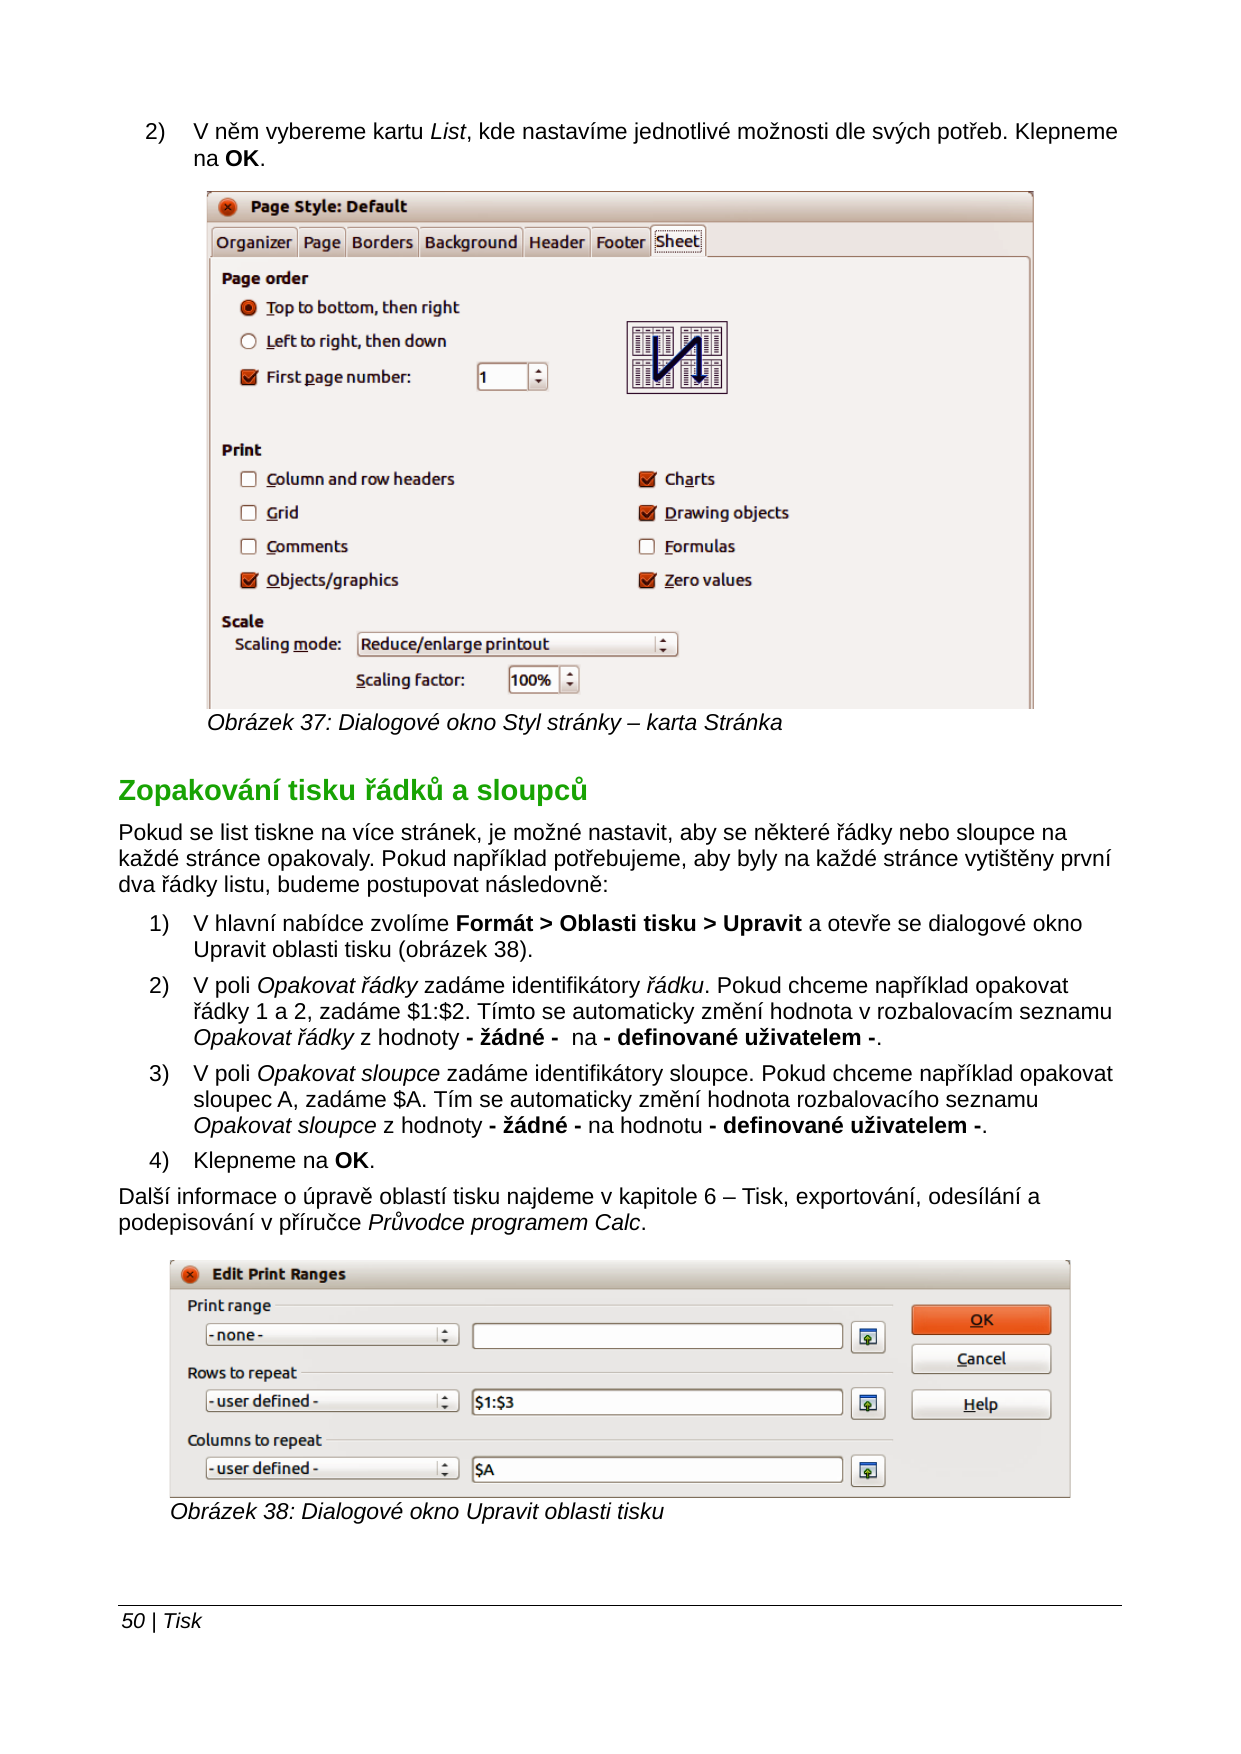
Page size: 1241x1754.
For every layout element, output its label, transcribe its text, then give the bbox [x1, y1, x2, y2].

list V poli Opakovat řádky zadáme identifikátory řádku. Pokud chceme například opakovat řádky 1 a 2, zadáme $1:$2. Tímto se automaticky změní hodnota v rozbalovacím seznamu Opakovat řádky z hodnoty - žádné - na - definované uživatelem -. [169, 972, 1122, 1051]
list V poli Opakovat sloupce zadáme identifikátory sloupce. Pokud chceme například opakovat sloupec A, zadáme $A. Tím se automaticky změní hodnota rozbalovacího seznamu Opakovat sloupce z hodnoty - žádné - na hodnotu - definované uživatelem -. [169, 1059, 1122, 1139]
picture [169, 1260, 1071, 1498]
subtitle Zopakování tisku řádků a sloupců [118, 773, 1122, 807]
list V hlavní nabídce zvolíme Formát > Oblasti tisku > Upravit a otevře se dialogové okno Upravit oblasti tisku (obrázek 38). [169, 910, 1122, 963]
text Další informace o úpravě oblastí tisku najdeme v kapitole 6 – Tisk, exportování, odesílání a podepisování v příručce Průvodce programem Calc. [118, 1183, 1122, 1235]
picture [206, 191, 1034, 709]
list V něm vybereme kartu List, kde nastavíme jednotlivé možnosti dle svých potřeb. Klepneme na OK. [165, 118, 1122, 171]
text Obrázek 37: Dialogové okno Styl stránky – karta Stránka [207, 709, 1033, 735]
list Klepneme na OK. [169, 1147, 1122, 1174]
text Pokud se list tiskne na více stránek, je možné nastavit, aby se některé řádky nebo sloupce na každé stránce opakovaly. Pokud například potřebujeme, aby byly na každé stránce vytištěny první dva řádky listu, budeme postupovat následovně: [118, 818, 1122, 898]
text Obrázek 38: Dialogové okno Upravit oblasti tisku [170, 1498, 1070, 1524]
